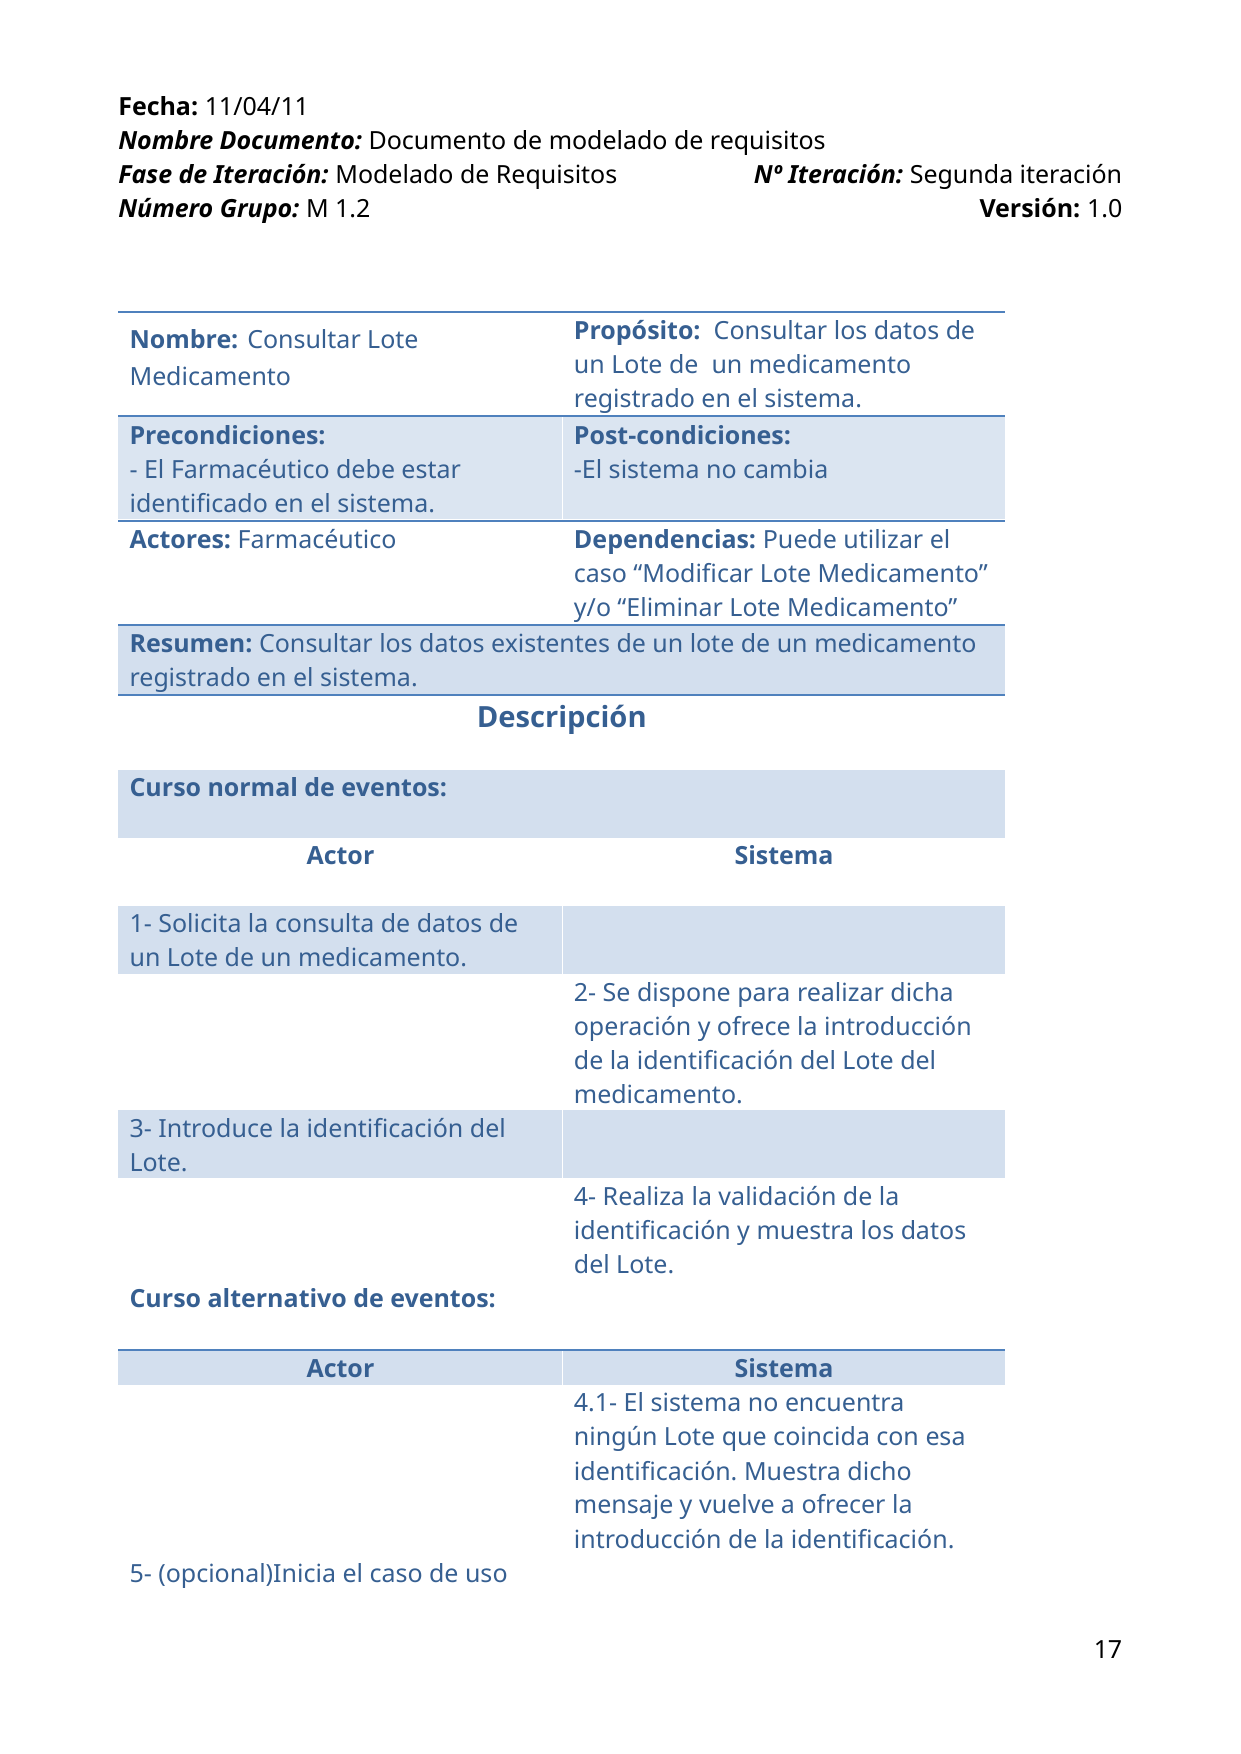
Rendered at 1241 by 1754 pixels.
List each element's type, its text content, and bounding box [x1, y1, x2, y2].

table_cell Actor [118, 838, 562, 906]
table_cell Dependencias: Puede utilizar el caso “Modificar Lote Medicamento” y/o “Eliminar Lote Medicamento” [563, 522, 1005, 624]
table_cell [563, 906, 1005, 974]
table_header Curso normal de eventos: [118, 770, 1005, 838]
table_header Nombre: Consultar Lote Medicamento [118, 313, 562, 415]
table_cell 4- Realiza la validación de la identificación y muestra los datos del Lote. [563, 1179, 1005, 1281]
table_cell [118, 1179, 562, 1281]
table_cell Sistema [563, 1351, 1005, 1385]
table_cell Curso alternativo de eventos: [118, 1281, 1005, 1349]
table_cell Actor [118, 1351, 562, 1385]
table_cell Descripción [118, 696, 1005, 736]
table_header Propósito: Consultar los datos de un Lote de un medicamento registrado en el sistema. [563, 313, 1005, 415]
table_cell Precondiciones: - El Farmacéutico debe estar identificado en el sistema. [118, 417, 562, 519]
table_cell 1- Solicita la consulta de datos de un Lote de un medicamento. [118, 906, 562, 974]
table_cell 3- Introduce la identificación del Lote. [118, 1110, 562, 1178]
table_cell Sistema [563, 838, 1005, 906]
table_cell [118, 974, 562, 1110]
table_cell [563, 1555, 1005, 1589]
table_cell Actores: Farmacéutico [118, 522, 562, 624]
table_cell 5- (opcional)Inicia el caso de uso [118, 1555, 562, 1589]
table_cell 2- Se dispone para realizar dicha operación y ofrece la introducción de la identificación del Lote del medicamento. [563, 974, 1005, 1110]
table_cell Resumen: Consultar los datos existentes de un lote de un medicamento registrado en el sistema. [118, 626, 1005, 694]
table_cell Post-condiciones: -El sistema no cambia [563, 417, 1005, 519]
table_cell 4.1- El sistema no encuentra ningún Lote que coincida con esa identificación. Muestra dicho mensaje y vuelve a ofrecer la introducción de la identificación. [563, 1385, 1005, 1555]
table_cell [563, 1110, 1005, 1178]
table_cell [118, 1385, 562, 1555]
